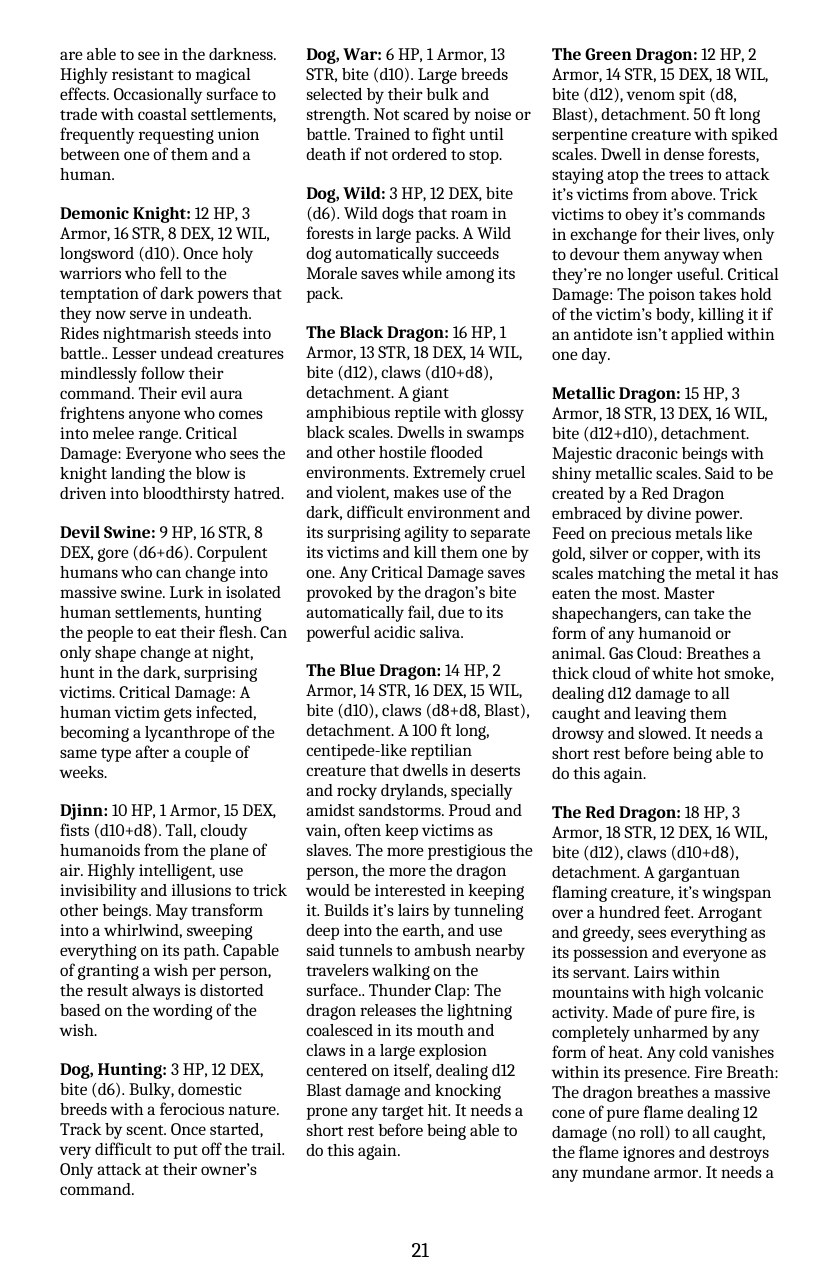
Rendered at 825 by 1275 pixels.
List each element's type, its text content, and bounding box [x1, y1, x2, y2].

text Djinn: 10 HP, 1 Armor, 15 DEX, fists (d10+d8). Tall, cloudy humanoids from the plane of air. Highly intelligent, use invisibility and illusions to trick other beings. May transform into a whirlwind, sweeping everything on its path. Capable of granting a wish per person, the result always is distorted based on the wording of the wish. [60, 801, 288, 1041]
text Dog, Hunting: 3 HP, 12 DEX, bite (d6). Bulky, domestic breeds with a ferocious nature. Track by scent. Once started, very difficult to put off the trail. Only attack at their owner’s command. [60, 1060, 288, 1200]
text Devil Swine: 9 HP, 16 STR, 8 DEX, gore (d6+d6). Corpulent humans who can change into massive swine. Lurk in isolated human settlements, hunting the people to eat their flesh. Can only shape change at night, hunt in the dark, surprising victims. Critical Damage: A human victim gets infected, becoming a lycanthrope of the same type after a couple of weeks. [60, 522, 288, 782]
text The Green Dragon: 12 HP, 2 Armor, 14 STR, 15 DEX, 18 WIL, bite (d12), venom spit (d8, Blast), detachment. 50 ft long serpentine creature with spiked scales. Dwell in dense forests, staying atop the trees to attack it’s victims from above. Trick victims to obey it’s commands in exchange for their lives, only to devour them anyway when they’re no longer useful. Critical Damage: The poison takes hold of the victim’s body, killing it if an antidote isn’t applied within one day. [552, 45, 780, 365]
text The Blue Dragon: 14 HP, 2 Armor, 14 STR, 16 DEX, 15 WIL, bite (d10), claws (d8+d8, Blast), detachment. A 100 ft long, centipede-like reptilian creature that dwells in deserts and rocky drylands, specially amidst sandstorms. Proud and vain, often keep victims as slaves. The more prestigious the person, the more the dragon would be interested in keeping it. Builds it’s lairs by tunneling deep into the earth, and use said tunnels to ambush nearby travelers walking on the surface.. Thunder Clap: The dragon releases the lightning coalesced in its mouth and claws in a large explosion centered on itself, dealing d12 Blast damage and knocking prone any target hit. It needs a short rest before being able to do this again. [306, 661, 534, 1161]
text Dog, Wild: 3 HP, 12 DEX, bite (d6). Wild dogs that roam in forests in large packs. A Wild dog automatically succeeds Morale saves while among its pack. [306, 184, 534, 304]
text Metallic Dragon: 15 HP, 3 Armor, 18 STR, 13 DEX, 16 WIL, bite (d12+d10), detachment. Majestic draconic beings with shiny metallic scales. Said to be created by a Red Dragon embraced by divine power. Feed on precious metals like gold, silver or copper, with its scales matching the metal it has eaten the most. Master shapechangers, can take the form of any humanoid or animal. Gas Cloud: Breathes a thick cloud of white hot smoke, dealing d12 damage to all caught and leaving them drowsy and slowed. It needs a short rest before being able to do this again. [552, 384, 780, 784]
text The Red Dragon: 18 HP, 3 Armor, 18 STR, 12 DEX, 16 WIL, bite (d12), claws (d10+d8), detachment. A gargantuan flaming creature, it’s wingspan over a hundred feet. Arrogant and greedy, sees everything as its possession and everyone as its servant. Lairs within mountains with high volcanic activity. Made of pure fire, is completely unharmed by any form of heat. Any cold vanishes within its presence. Fire Breath: The dragon breathes a massive cone of pure flame dealing 12 damage (no roll) to all caught, the flame ignores and destroys any mundane armor. It needs a [552, 802, 780, 1182]
text The Black Dragon: 16 HP, 1 Armor, 13 STR, 18 DEX, 14 WIL, bite (d12), claws (d10+d8), detachment. A giant amphibious reptile with glossy black scales. Dwells in swamps and other hostile flooded environments. Extremely cruel and violent, makes use of the dark, difficult environment and its surprising agility to separate its victims and kill them one by one. Any Critical Damage saves provoked by the dragon’s bite automatically fail, due to its powerful acidic saliva. [306, 322, 534, 642]
text are able to see in the darkness. Highly resistant to magical effects. Occasionally surface to trade with coastal settlements, frequently requesting union between one of them and a human. [60, 45, 288, 185]
text Dog, War: 6 HP, 1 Armor, 13 STR, bite (d10). Large breeds selected by their bulk and strength. Not scared by noise or battle. Trained to fight until death if not ordered to stop. [306, 45, 534, 165]
text Demonic Knight: 12 HP, 3 Armor, 16 STR, 8 DEX, 12 WIL, longsword (d10). Once holy warriors who fell to the temptation of dark powers that they now serve in undeath. Rides nightmarish steeds into battle.. Lesser undead creatures mindlessly follow their command. Their evil aura frightens anyone who comes into melee range. Critical Damage: Everyone who sees the knight landing the blow is driven into bloodthirsty hatred. [60, 204, 288, 504]
